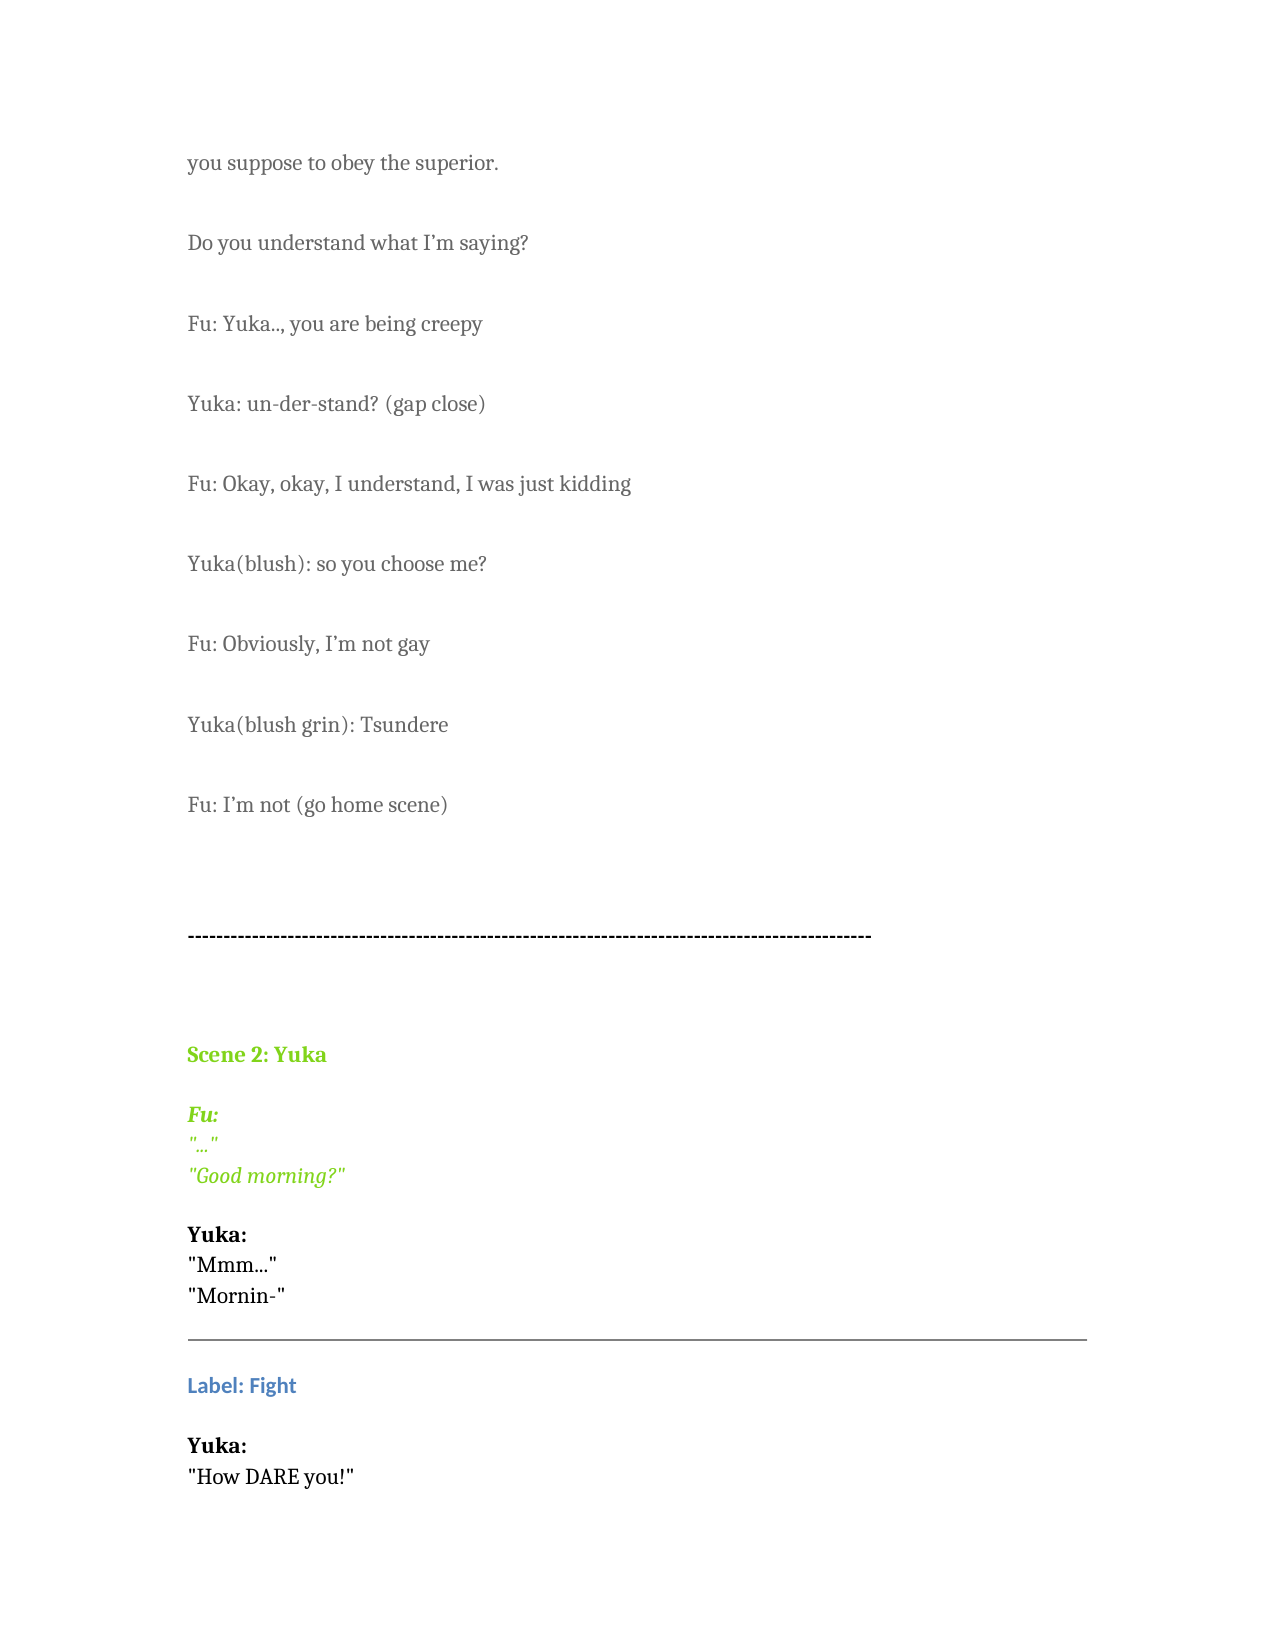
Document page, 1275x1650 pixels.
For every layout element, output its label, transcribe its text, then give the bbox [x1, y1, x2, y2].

text Fu: Okay, okay, I understand, I was just kidding [187, 471, 1087, 497]
text Yuka: un-der-stand? (gap close) [187, 391, 1087, 417]
text Scene 2: Yuka [187, 1042, 1087, 1069]
text ------------------------------------------------------------------------------------------------ [187, 923, 1087, 949]
text you suppose to obey the superior. [187, 150, 1087, 176]
text Do you understand what I’m saying? [187, 230, 1087, 257]
text Fu: Yuka.., you are being creepy [187, 310, 1087, 337]
text Yuka: "Mmm..." "Mornin-" [187, 1222, 1087, 1309]
text Yuka(blush): so you choose me? [187, 551, 1087, 577]
text Fu: "..." "Good morning?" [187, 1102, 1087, 1189]
text Fu: Obviously, I’m not gay [187, 631, 1087, 658]
subtitle Label: Fight [187, 1372, 1087, 1399]
text Fu: I’m not (go home scene) [187, 792, 1087, 818]
text Yuka(blush grin): Tsundere [187, 711, 1087, 738]
text Yuka: "How DARE you!" [187, 1433, 1087, 1490]
